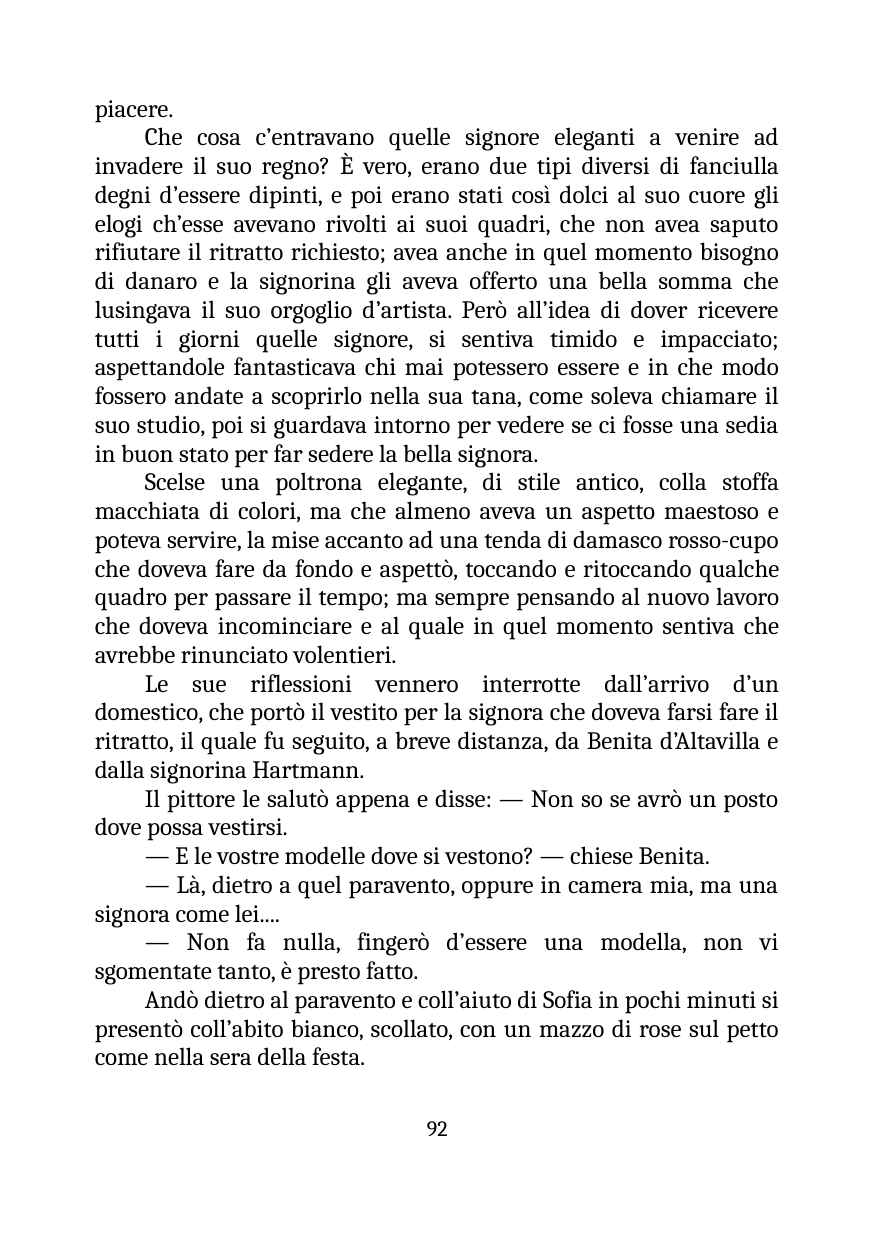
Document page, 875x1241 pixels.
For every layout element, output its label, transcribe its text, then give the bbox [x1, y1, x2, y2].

text Andò dietro al paravento e coll’aiuto di Sofia in pochi minuti si presentò coll’abito bianco, scollato, con un mazzo di rose sul petto come nella sera della festa. [94, 986, 779, 1072]
text — Là, dietro a quel paravento, oppure in camera mia, ma una signora come lei.... [94, 871, 779, 928]
text piacere. [94, 94, 779, 123]
text Scelse una poltrona elegante, di stile antico, colla stoffa macchiata di colori, ma che almeno aveva un aspetto maestoso e poteva servire, la mise accanto ad una tenda di damasco rosso-cupo che doveva fare da fondo e aspettò, toccando e ritoccando qualche quadro per passare il tempo; ma sempre pensando al nuovo lavoro che doveva incominciare e al quale in quel momento sentiva che avrebbe rinunciato volentieri. [94, 468, 779, 669]
text Che cosa c’entravano quelle signore eleganti a venire ad invadere il suo regno? È vero, erano due tipi diversi di fanciulla degni d’essere dipinti, e poi erano stati così dolci al suo cuore gli elogi ch’esse avevano rivolti ai suoi quadri, che non avea saputo rifiutare il ritratto richiesto; avea anche in quel momento bisogno di danaro e la signorina gli aveva offerto una bella somma che lusingava il suo orgoglio d’artista. Però all’idea di dover ricevere tutti i giorni quelle signore, si sentiva timido e impacciato; aspettandole fantasticava chi mai potessero essere e in che modo fossero andate a scoprirlo nella sua tana, come soleva chiamare il suo studio, poi si guardava intorno per vedere se ci fosse una sedia in buon stato per far sedere la bella signora. [94, 123, 779, 468]
text Il pittore le salutò appena e disse: — Non so se avrò un posto dove possa vestirsi. [94, 784, 779, 842]
text — E le vostre modelle dove si vestono? — chiese Benita. [94, 842, 779, 871]
text Le sue riflessioni vennero interrotte dall’arrivo d’un domestico, che portò il vestito per la signora che doveva farsi fare il ritratto, il quale fu seguito, a breve distanza, da Benita d’Altavilla e dalla signorina Hartmann. [94, 669, 779, 784]
text — Non fa nulla, fingerò d’essere una modella, non vi sgomentate tanto, è presto fatto. [94, 928, 779, 986]
